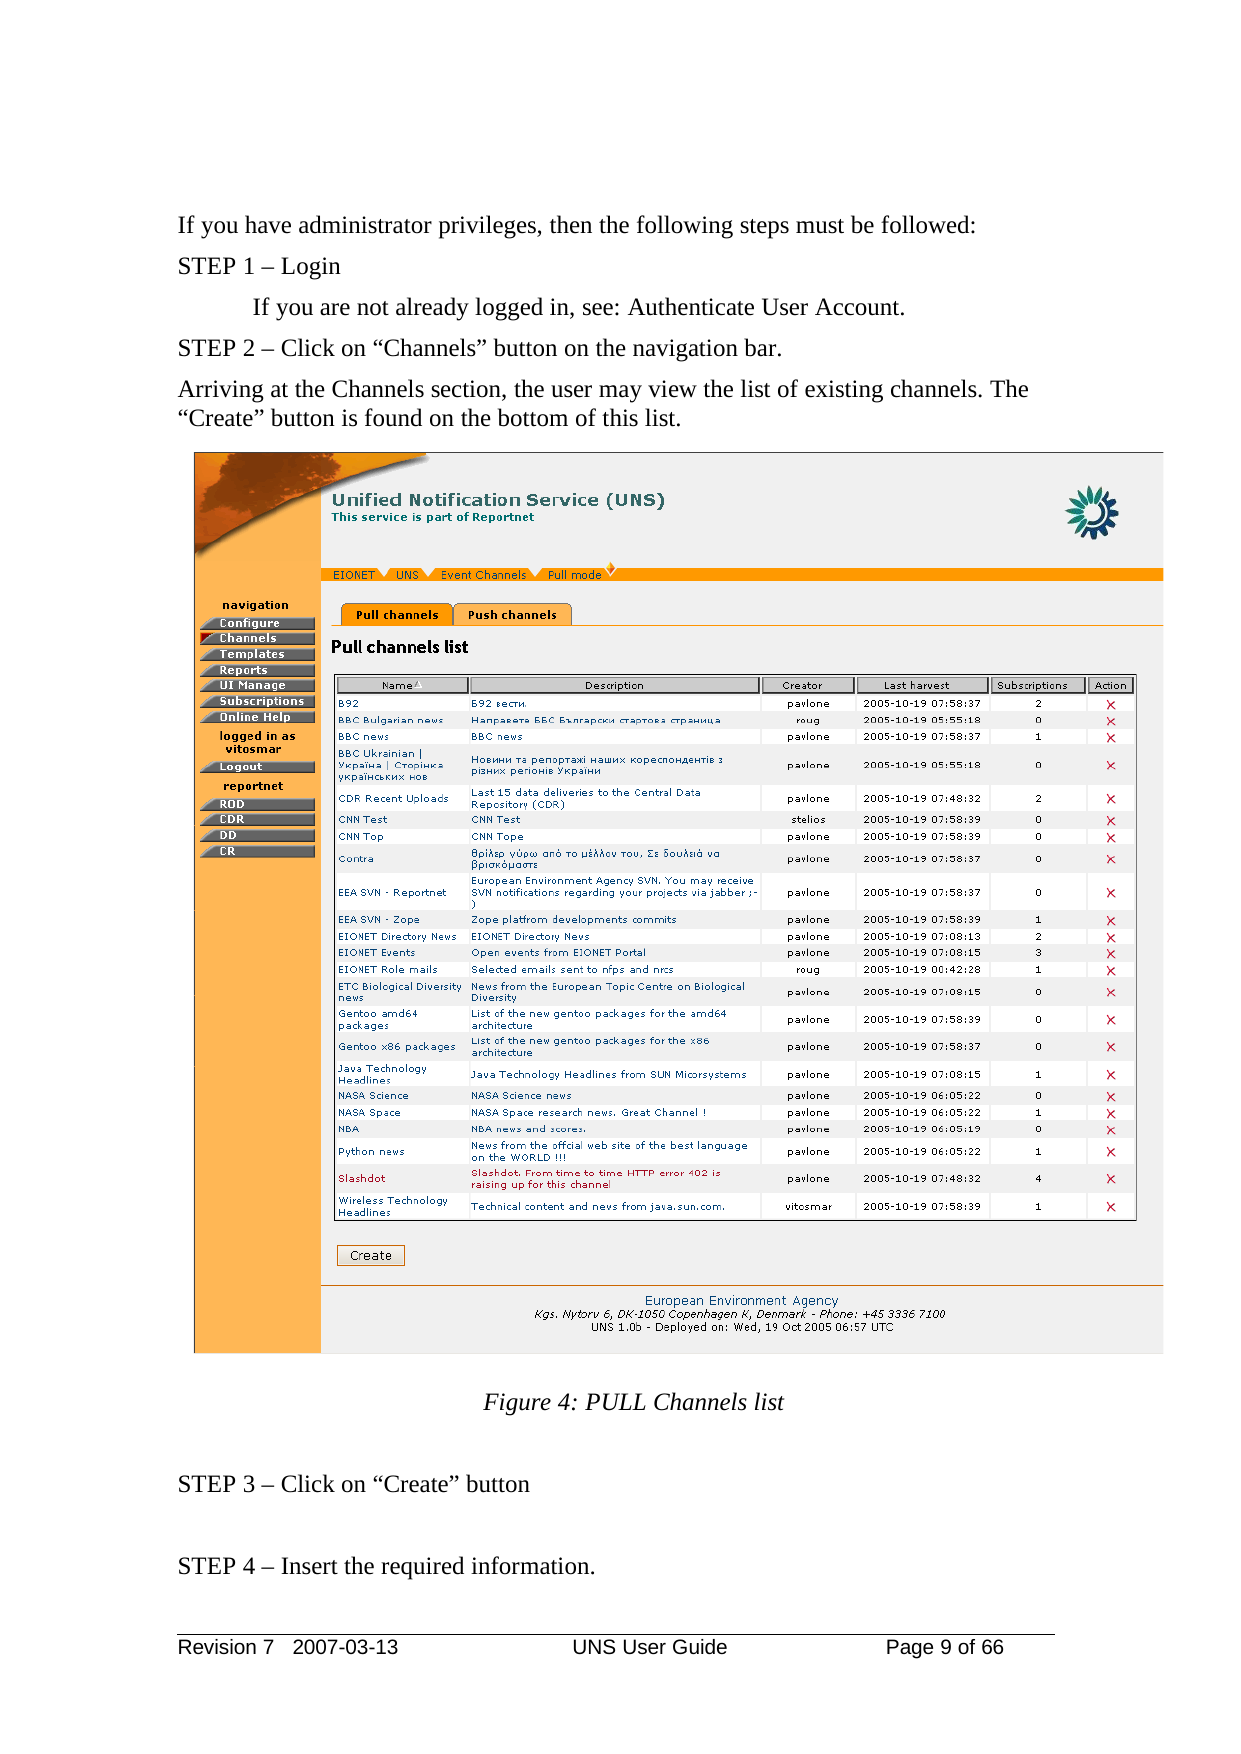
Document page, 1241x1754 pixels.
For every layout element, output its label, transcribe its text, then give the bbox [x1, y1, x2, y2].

text STEP 3 – Click on “Create” button [177, 1469, 1092, 1498]
text STEP 1 – Login [177, 251, 1092, 280]
text If you have administrator privileges, then the following steps must be followed: [177, 210, 1092, 239]
text Figure 4: PULL Channels list [177, 1387, 1092, 1416]
text Arriving at the Channels section, the user may view the list of existing channels. The “Create” button is found on the bottom of this list. [177, 374, 1092, 432]
picture [193, 452, 1164, 1354]
text STEP 2 – Click on “Channels” button on the navigation bar. [177, 333, 1092, 362]
text STEP 4 – Insert the required information. [177, 1551, 1092, 1580]
text If you are not already logged in, see: Authenticate User Account. [177, 292, 1092, 321]
